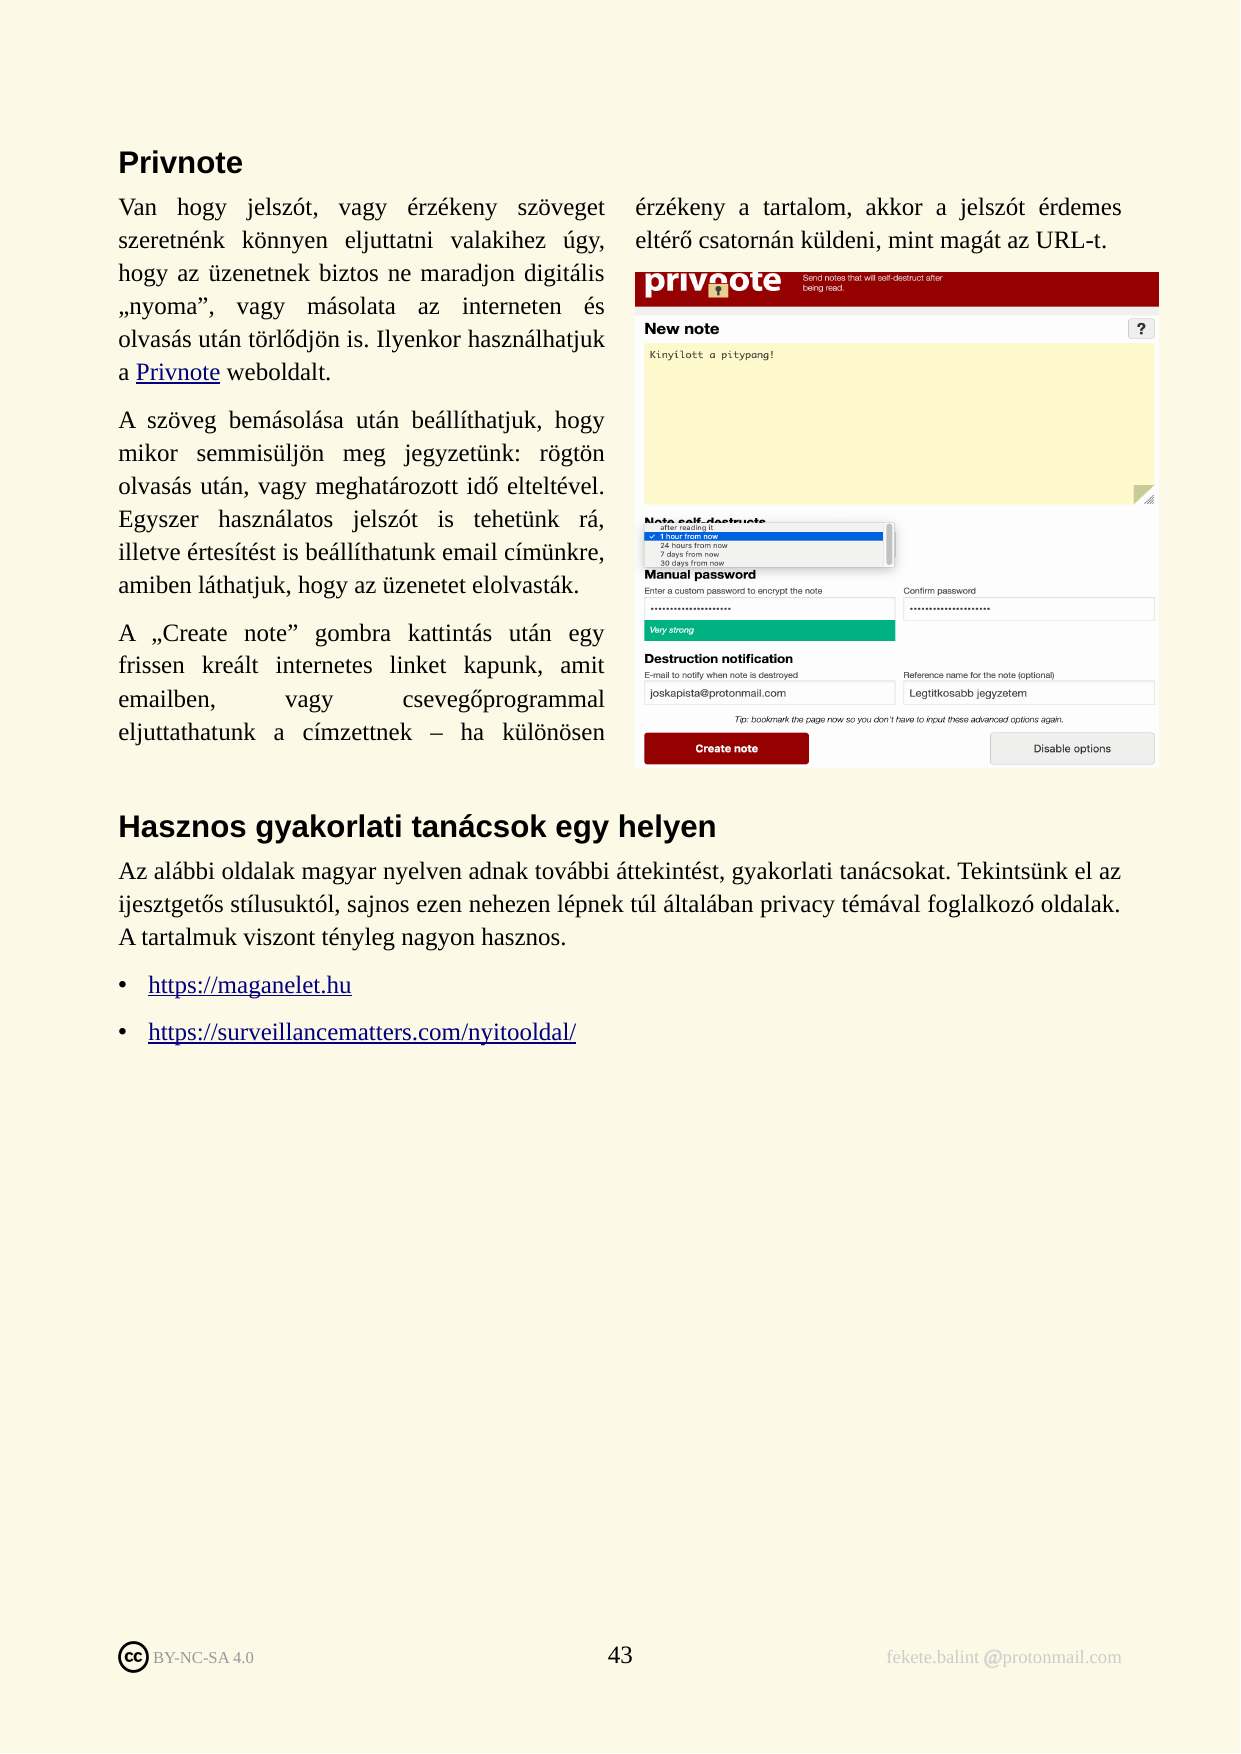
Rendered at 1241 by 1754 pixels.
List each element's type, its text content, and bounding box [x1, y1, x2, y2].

text Az alábbi oldalak magyar nyelven adnak további áttekintést, gyakorlati tanácsokat. Tekintsünk el az ijesztgetős stílusuktól, sajnos ezen nehezen lépnek túl általában privacy témával foglalkozó oldalak. A tartalmuk viszont tényleg nagyon hasznos. [118, 856, 1122, 951]
subtitle Privnote [118, 144, 1122, 180]
picture [118, 1641, 149, 1673]
list https://surveillancematters.com/nyitooldal/ [118, 1017, 1122, 1046]
picture [982, 1648, 1003, 1669]
list https://maganelet.hu [118, 970, 1122, 999]
text érzékeny a tartalom, akkor a jelszót érdemes eltérő csatornán küldeni, mint magát az URL-t. [635, 192, 1122, 254]
text Van hogy jelszót, vagy érzékeny szöveget szeretnénk könnyen eljuttatni valakihez úgy, hogy az üzenetnek biztos ne maradjon digitális „nyoma”, vagy másolata az interneten és olvasás után törlődjön is. Ilyenkor használhatjuk a Privnote weboldalt. [118, 192, 605, 386]
picture [635, 272, 1159, 768]
subtitle Hasznos gyakorlati tanácsok egy helyen [118, 808, 1122, 844]
text A szöveg bemásolása után beállíthatjuk, hogy mikor semmisüljön meg jegyzetünk: rögtön olvasás után, vagy meghatározott idő elteltével. Egyszer használatos jelszót is tehetünk rá, illetve értesítést is beállíthatunk email címünkre, amiben láthatjuk, hogy az üzenetet elolvasták. [118, 405, 605, 599]
text A „Create note” gombra kattintás után egy frissen kreált internetes linket kapunk, amit emailben, vagy csevegőprogrammal eljuttathatunk a címzettnek – ha különösen [118, 618, 605, 745]
